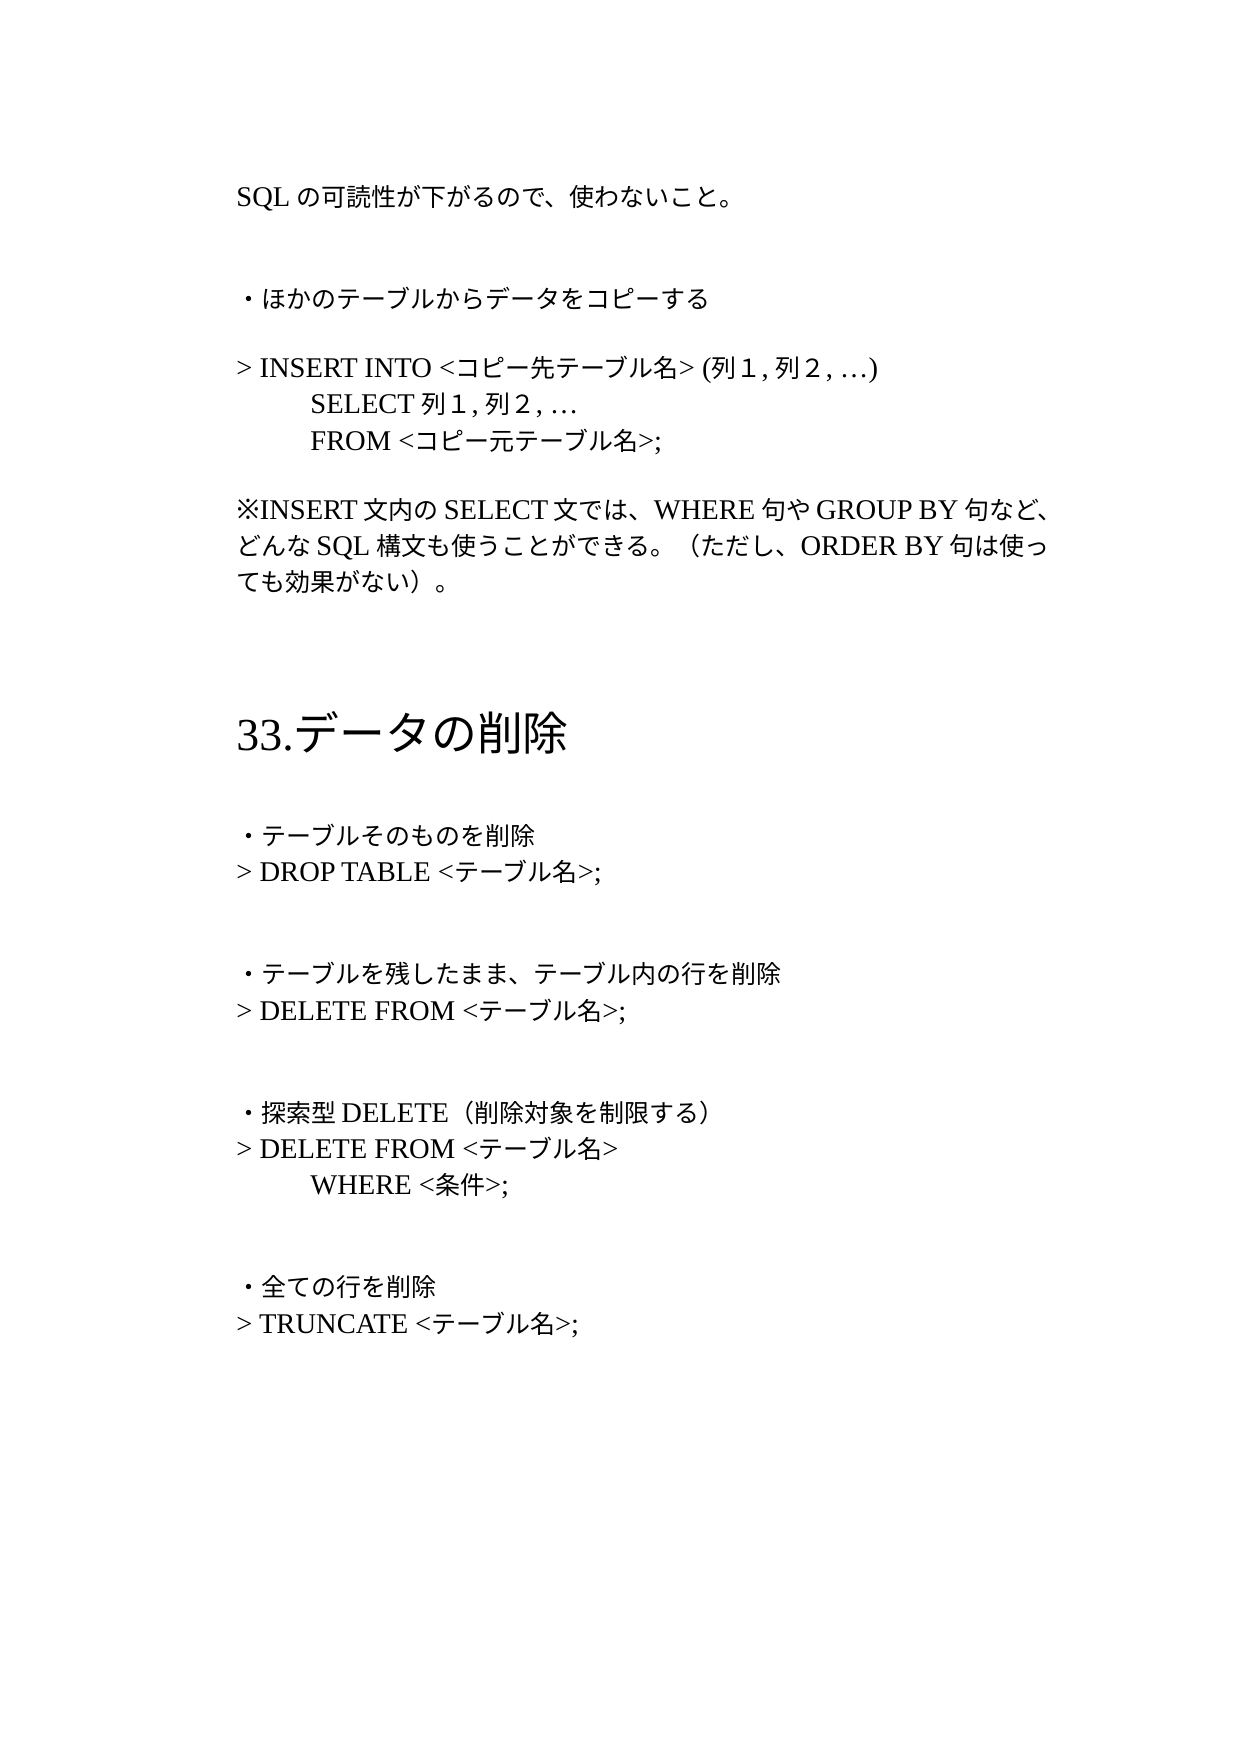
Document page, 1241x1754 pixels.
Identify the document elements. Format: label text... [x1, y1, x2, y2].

text > DELETE FROM <テーブル名>; [236, 991, 1063, 1027]
text FROM <コピー元テーブル名>; [236, 421, 1063, 457]
text > DROP TABLE <テーブル名>; [236, 853, 1063, 889]
text > INSERT INTO <コピー先テーブル名> (列１, 列２, …) [236, 348, 1063, 385]
text > DELETE FROM <テーブル名> [236, 1129, 1063, 1166]
text ・全ての行を削除 [236, 1268, 1063, 1304]
text ・ほかのテーブルからデータをコピーする [236, 279, 1063, 316]
text ・テーブルを残したまま、テーブル内の行を削除 [236, 955, 1063, 991]
text SELECT 列１, 列２, … [236, 385, 1063, 421]
text ・テーブルそのものを削除 [236, 817, 1063, 853]
text SQLの可読性が下がるので、使わないこと。 [236, 177, 1063, 213]
text WHERE <条件>; [236, 1166, 1063, 1202]
text ※INSERT文内のSELECT文では、WHERE句やGROUP BY句など、どんなSQL構文も使うことができる。（ただし、ORDER BY句は使っても効果がない）。 [236, 490, 1063, 599]
text ・探索型DELETE（削除対象を制限する） [236, 1093, 1063, 1129]
text 33.データの削除 [236, 698, 1063, 764]
text > TRUNCATE <テーブル名>; [236, 1304, 1063, 1340]
